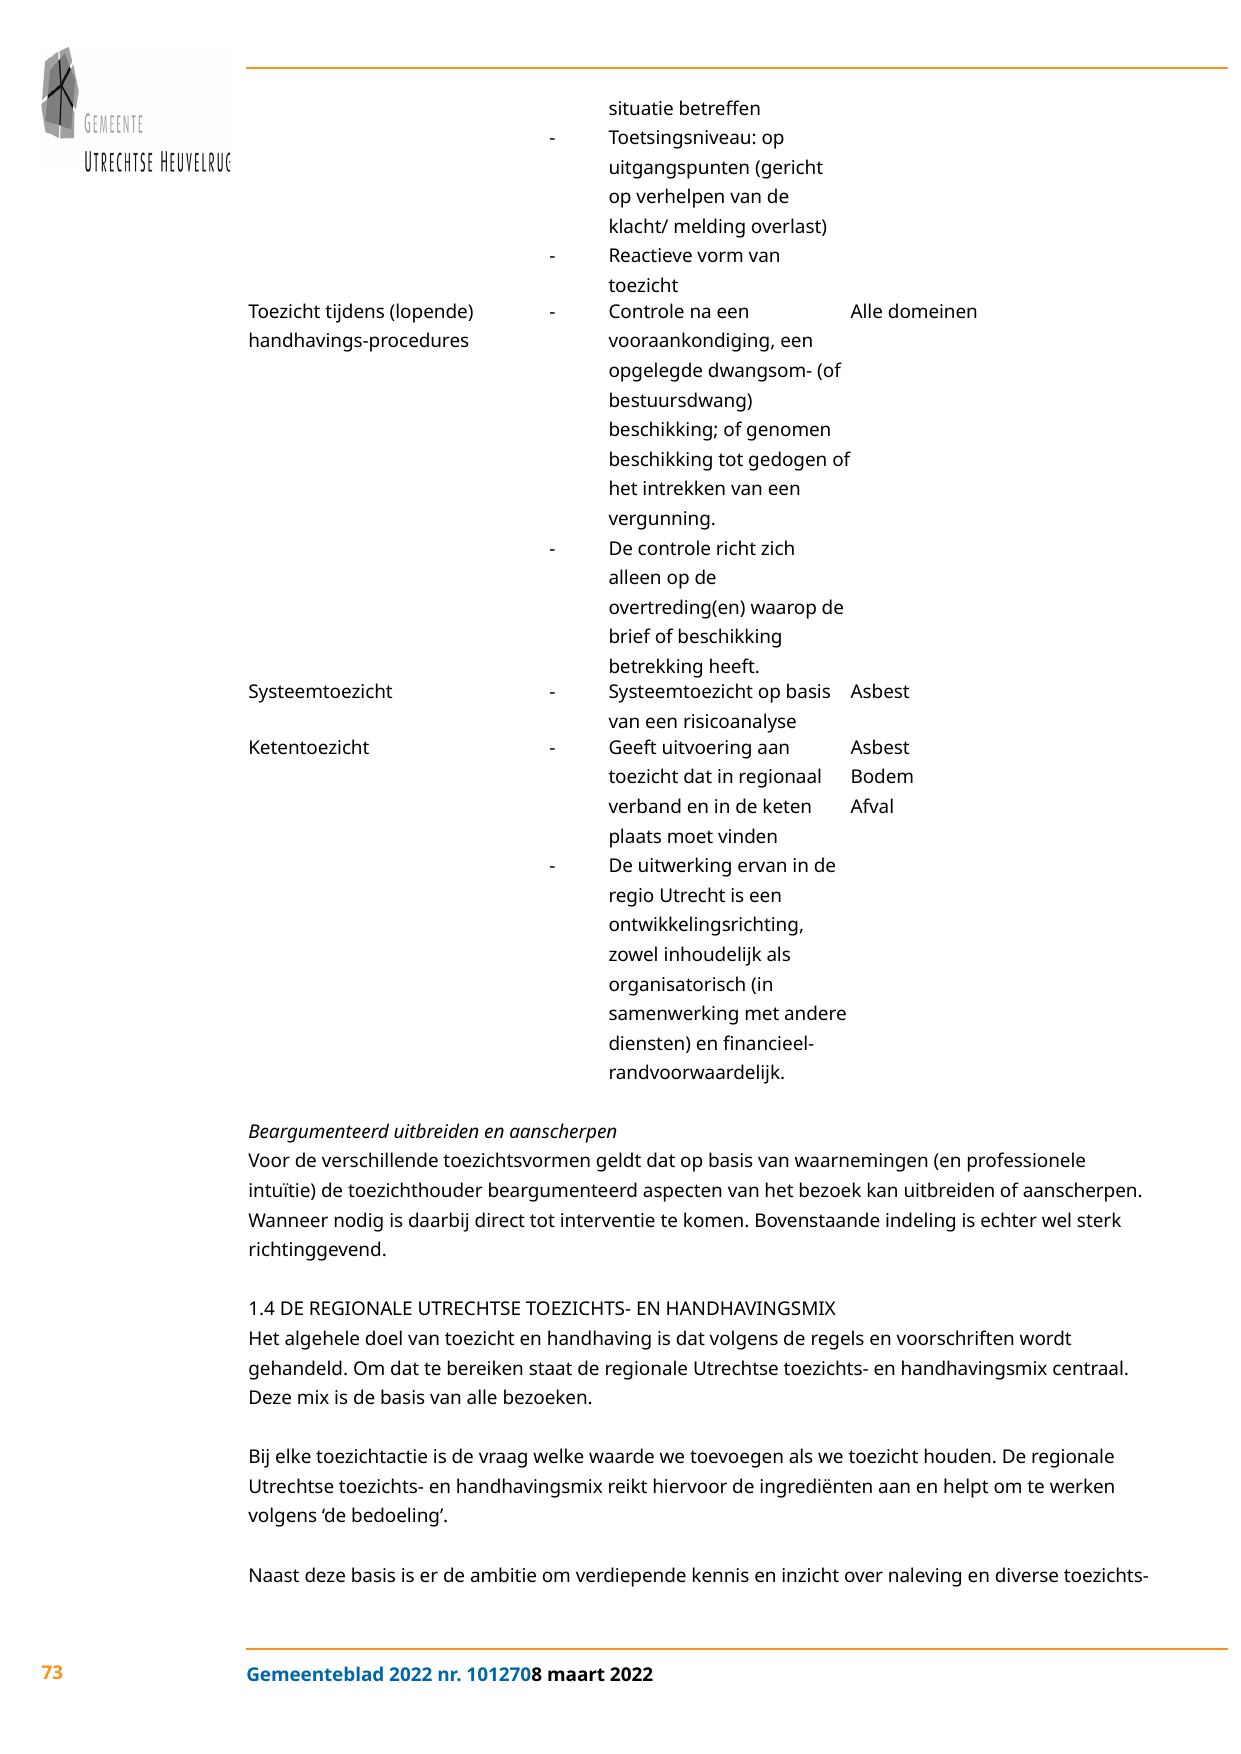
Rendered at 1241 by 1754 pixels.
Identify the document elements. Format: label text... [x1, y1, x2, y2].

table_cell [850, 95, 1152, 298]
table_cell Geeft uitvoering aan toezicht dat in regionaal verband en in de keten plaats moet vinden De uitwerking ervan in de regio Utrecht is een ontwikkelingsrichting, zowel inhoudelijk als organisatorisch (in samenwerking met andere diensten) en financieel-randvoorwaardelijk. [549, 734, 850, 1085]
text Het algehele doel van toezicht en handhaving is dat volgens de regels en voorschriften wordt gehandeld. Om dat te bereiken staat de regionale Utrechtse toezichts- en handhavingsmix centraal. Deze mix is de basis van alle bezoeken. [248, 1325, 1152, 1410]
text Beargumenteerd uitbreiden en aanscherpen [248, 1118, 1152, 1144]
table_cell situatie betreffen Toetsingsniveau: op uitgangspunten (gericht op verhelpen van de klacht/ melding overlast) Reactieve vorm van toezicht [549, 95, 850, 298]
text Bij elke toezichtactie is de vraag welke waarde we toevoegen als we toezicht houden. De regionale Utrechtse toezichts- en handhavingsmix reikt hiervoor de ingrediënten aan en helpt om te werken volgens ‘de bedoeling’. [248, 1443, 1152, 1528]
table_cell Systeemtoezicht [248, 679, 549, 734]
table_cell Controle na een vooraankondiging, een opgelegde dwangsom- (of bestuursdwang) beschikking; of genomen beschikking tot gedogen of het intrekken van een vergunning. De controle richt zich alleen op de overtreding(en) waarop de brief of beschikking betrekking heeft. [549, 298, 850, 679]
table_cell Alle domeinen [850, 298, 1152, 679]
text Naast deze basis is er de ambitie om verdiepende kennis en inzicht over naleving en diverse toezichts- [248, 1562, 1152, 1587]
table_cell Toezicht tijdens (lopende) handhavings-procedures [248, 298, 549, 679]
picture [41, 47, 231, 172]
table_cell Systeemtoezicht op basis van een risicoanalyse [549, 679, 850, 734]
text 1.4 DE REGIONALE UTRECHTSE TOEZICHTS- EN HANDHAVINGSMIX [248, 1296, 1152, 1321]
table_cell Asbest Bodem Afval [850, 734, 1152, 1085]
table_cell [248, 95, 549, 298]
table_cell Asbest [850, 679, 1152, 734]
text Voor de verschillende toezichtsvormen geldt dat op basis van waarnemingen (en professionele intuïtie) de toezichthouder beargumenteerd aspecten van het bezoek kan uitbreiden of aanscherpen. Wanneer nodig is daarbij direct tot interventie te komen. Bovenstaande indeling is echter wel sterk richtinggevend. [248, 1148, 1152, 1262]
table_cell Ketentoezicht [248, 734, 549, 1085]
